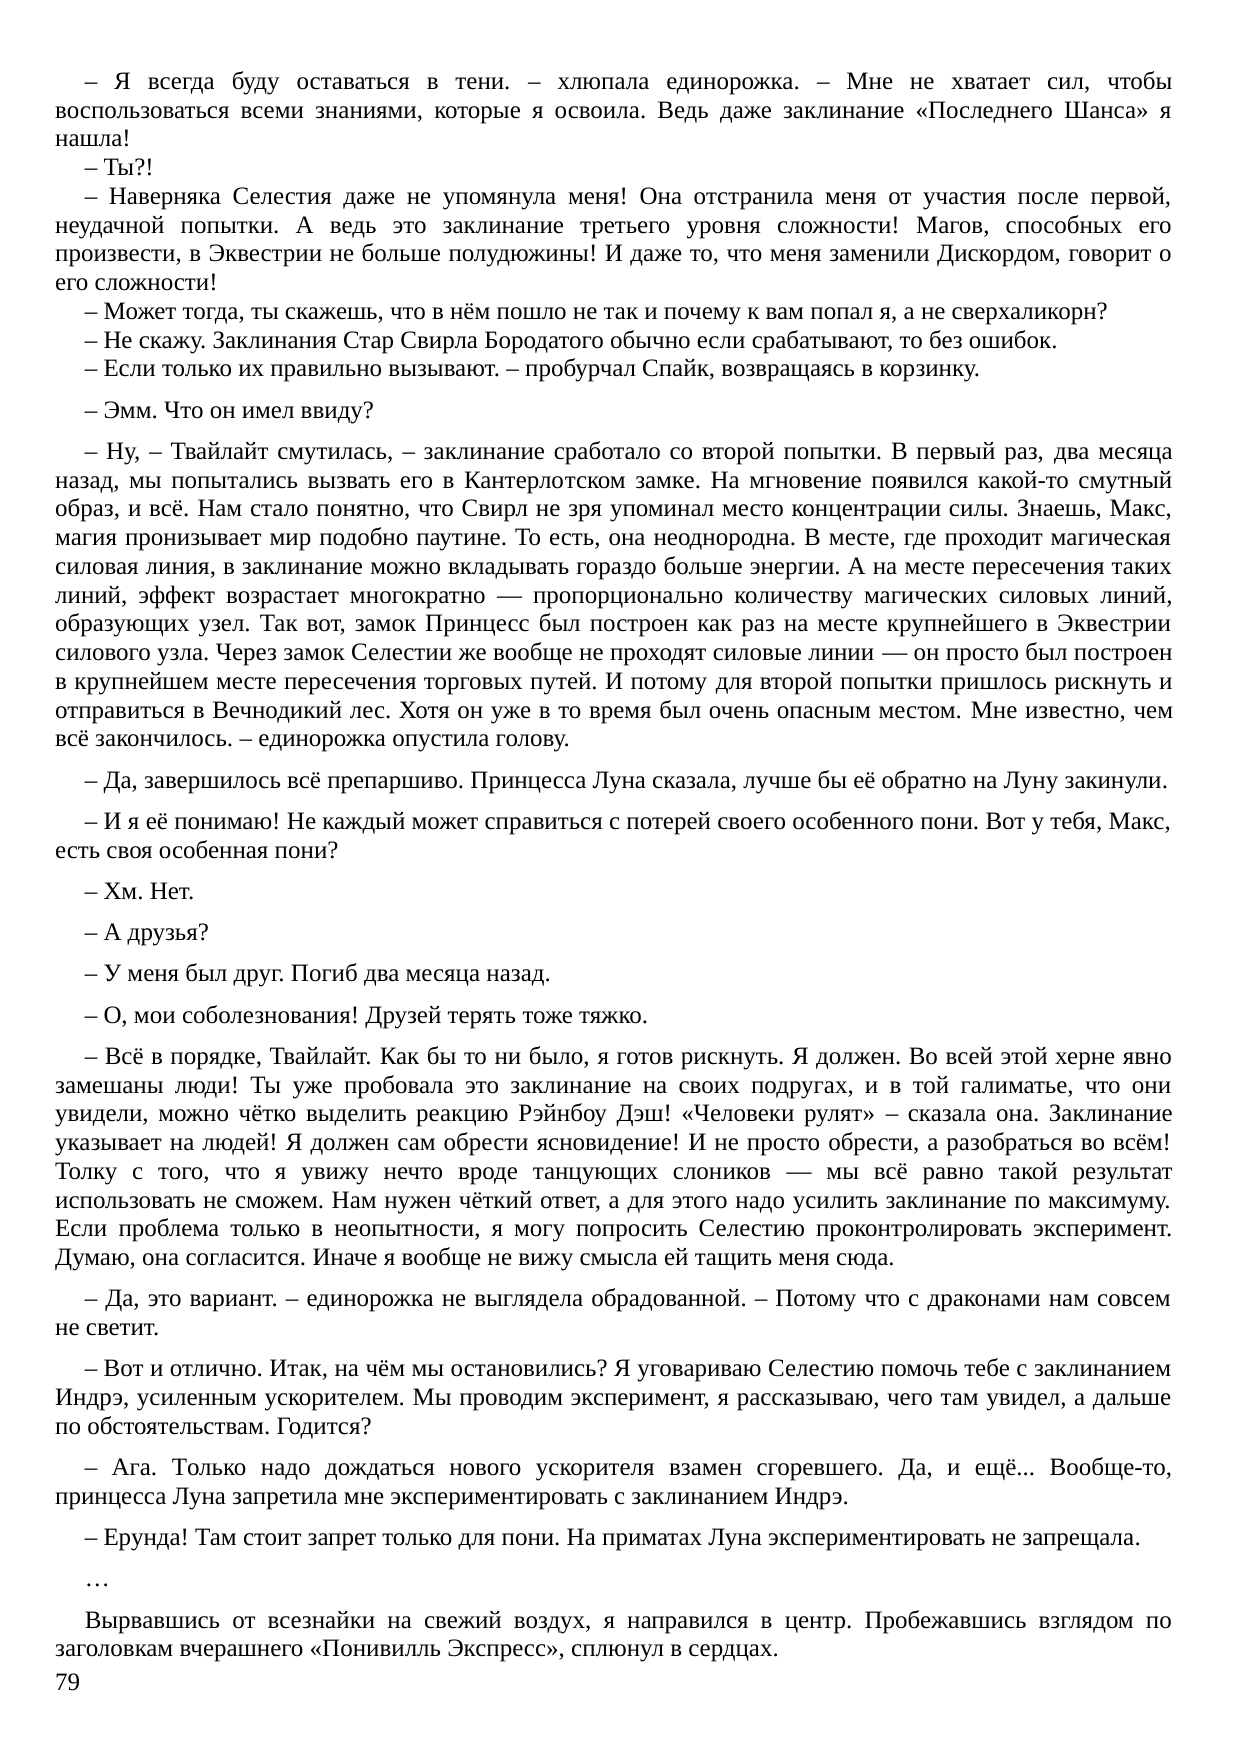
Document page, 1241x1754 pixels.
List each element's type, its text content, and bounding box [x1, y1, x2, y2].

text – О, мои соболезнования! Друзей терять тоже тяжко. [55, 1000, 1173, 1028]
text – Да, завершилось всё препаршиво. Принцесса Луна сказала, лучше бы её обратно на Луну закинули. [55, 765, 1173, 793]
text – Не скажу. Заклинания Стар Свирла Бородатого обычно если срабатывают, то без ошибок. [55, 325, 1173, 353]
text – Всё в порядке, Твайлайт. Как бы то ни было, я готов рискнуть. Я должен. Во всей этой херне явно замешаны люди! Ты уже пробовала это заклинание на своих подругах, и в той галиматье, что они увидели, можно чётко выделить реакцию Рэйнбоу Дэш! «Человеки рулят» – сказала она. Заклинание указывает на людей! Я должен сам обрести ясновидение! И не просто обрести, а разобраться во всём! Толку с того, что я увижу нечто вроде танцующих слоников — мы всё равно такой результат использовать не сможем. Нам нужен чёткий ответ, а для этого надо усилить заклинание по максимуму. Если проблема только в неопытности, я могу попросить Селестию проконтролировать эксперимент. Думаю, она согласится. Иначе я вообще не вижу смысла ей тащить меня сюда. [55, 1041, 1173, 1271]
text – Хм. Нет. [55, 876, 1173, 905]
text – Я всегда буду оставаться в тени. – хлюпала единорожка. – Мне не хватает сил, чтобы воспользоваться всеми знаниями, которые я освоила. Ведь даже заклинание «Последнего Шанса» я нашла! [55, 66, 1173, 152]
text – И я её понимаю! Не каждый может справиться с потерей своего особенного пони. Вот у тебя, Макс, есть своя особенная пони? [55, 806, 1173, 863]
text Вырвавшись от всезнайки на свежий воздух, я направился в центр. Пробежавшись взглядом по заголовкам вчерашнего «Понивилль Экспресс», сплюнул в сердцах. [55, 1605, 1173, 1662]
text – Ерунда! Там стоит запрет только для пони. На приматах Луна экспериментировать не запрещала. [55, 1522, 1173, 1551]
text – Вот и отлично. Итак, на чём мы остановились? Я уговариваю Селестию помочь тебе с заклинанием Индрэ, усиленным ускорителем. Мы проводим эксперимент, я рассказываю, чего там увидел, а дальше по обстоятельствам. Годится? [55, 1353, 1173, 1440]
text – Наверняка Селестия даже не упомянула меня! Она отстранила меня от участия после первой, неудачной попытки. А ведь это заклинание третьего уровня сложности! Магов, способных его произвести, в Эквестрии не больше полудюжины! И даже то, что меня заменили Дискордом, говорит о его сложности! [55, 181, 1173, 296]
text – Ну, – Твайлайт смутилась, – заклинание сработало со второй попытки. В первый раз, два месяца назад, мы попытались вызвать его в Кантерлотском замке. На мгновение появился какой-то смутный образ, и всё. Нам стало понятно, что Свирл не зря упоминал место концентрации силы. Знаешь, Макс, магия пронизывает мир подобно паутине. То есть, она неоднородна. В месте, где проходит магическая силовая линия, в заклинание можно вкладывать гораздо больше энергии. А на месте пересечения таких линий, эффект возрастает многократно — пропорционально количеству магических силовых линий, образующих узел. Так вот, замок Принцесс был построен как раз на месте крупнейшего в Эквестрии силового узла. Через замок Селестии же вообще не проходят силовые линии — он просто был построен в крупнейшем месте пересечения торговых путей. И потому для второй попытки пришлось рискнуть и отправиться в Вечнодикий лес. Хотя он уже в то время был очень опасным местом. Мне известно, чем всё закончилось. – единорожка опустила голову. [55, 436, 1173, 752]
text – Может тогда, ты скажешь, что в нём пошло не так и почему к вам попал я, а не сверхаликорн? [55, 296, 1173, 325]
text – Если только их правильно вызывают. – пробурчал Спайк, возвращаясь в корзинку. [55, 353, 1173, 382]
text – Ты?! [55, 152, 1173, 181]
text – А друзья? [55, 917, 1173, 946]
text … [55, 1563, 1173, 1592]
text – Ага. Только надо дождаться нового ускорителя взамен сгоревшего. Да, и ещё... Вообще-то, принцесса Луна запретила мне экспериментировать с заклинанием Индрэ. [55, 1452, 1173, 1510]
text – Да, это вариант. – единорожка не выглядела обрадованной. – Потому что с драконами нам совсем не светит. [55, 1283, 1173, 1341]
text – У меня был друг. Погиб два месяца назад. [55, 958, 1173, 987]
text – Эмм. Что он имел ввиду? [55, 395, 1173, 423]
